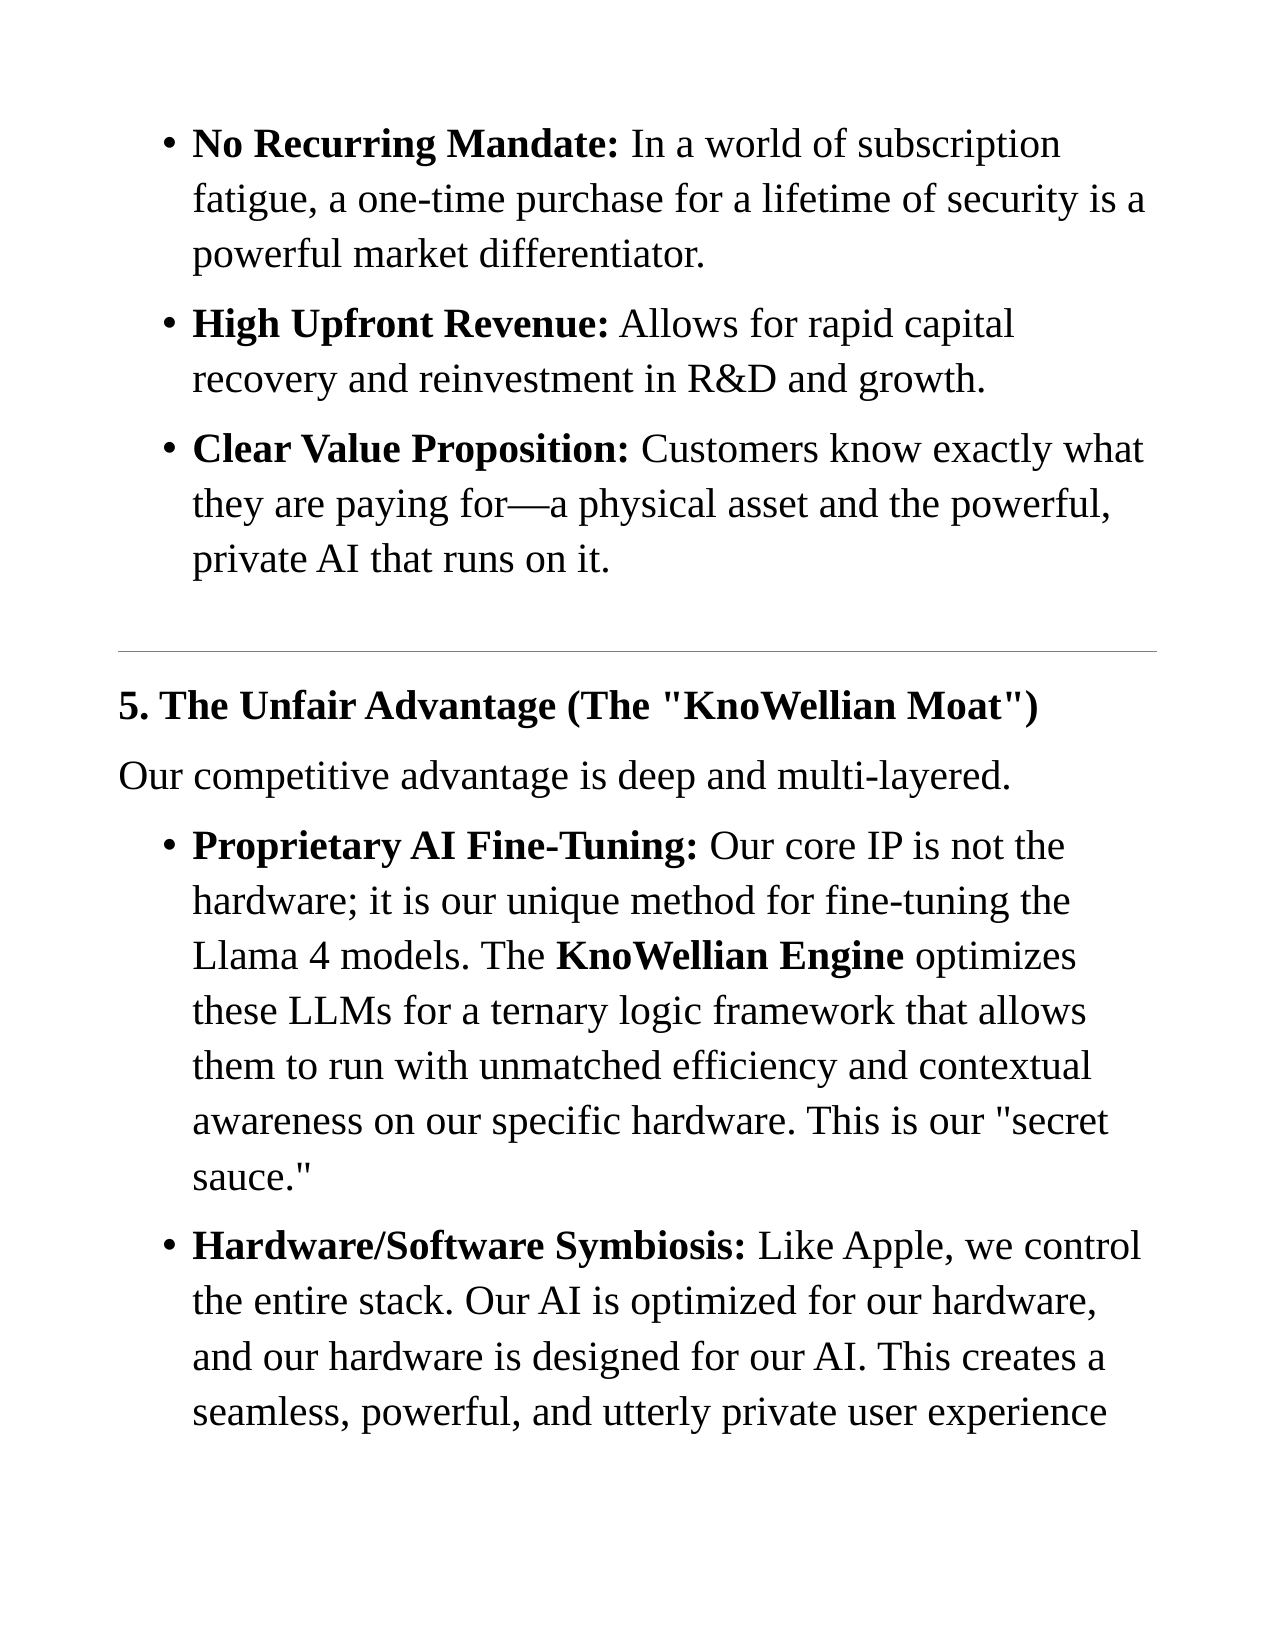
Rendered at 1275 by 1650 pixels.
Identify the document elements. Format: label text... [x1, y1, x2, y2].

list No Recurring Mandate: In a world of subscription fatigue, a one-time purchase for a lifetime of security is a powerful market differentiator. [162, 118, 1157, 276]
list Hardware/Software Symbiosis: Like Apple, we control the entire stack. Our AI is optimized for our hardware, and our hardware is designed for our AI. This creates a seamless, powerful, and utterly private user experience [162, 1221, 1157, 1434]
text 5. The Unfair Advantage (The "KnoWellian Moat") [118, 681, 1157, 729]
text Our competitive advantage is deep and multi-layered. [118, 751, 1157, 798]
list Proprietary AI Fine-Tuning: Our core IP is not the hardware; it is our unique method for fine-tuning the Llama 4 models. The KnoWellian Engine optimizes these LLMs for a ternary logic framework that allows them to run with unmatched efficiency and contextual awareness on our specific hardware. This is our "secret sauce." [162, 820, 1157, 1199]
list High Upfront Revenue: Allows for rapid capital recovery and reinvestment in R&D and growth. [162, 298, 1157, 401]
list Clear Value Proposition: Customers know exactly what they are paying for—a physical asset and the powerful, private AI that runs on it. [162, 423, 1157, 581]
